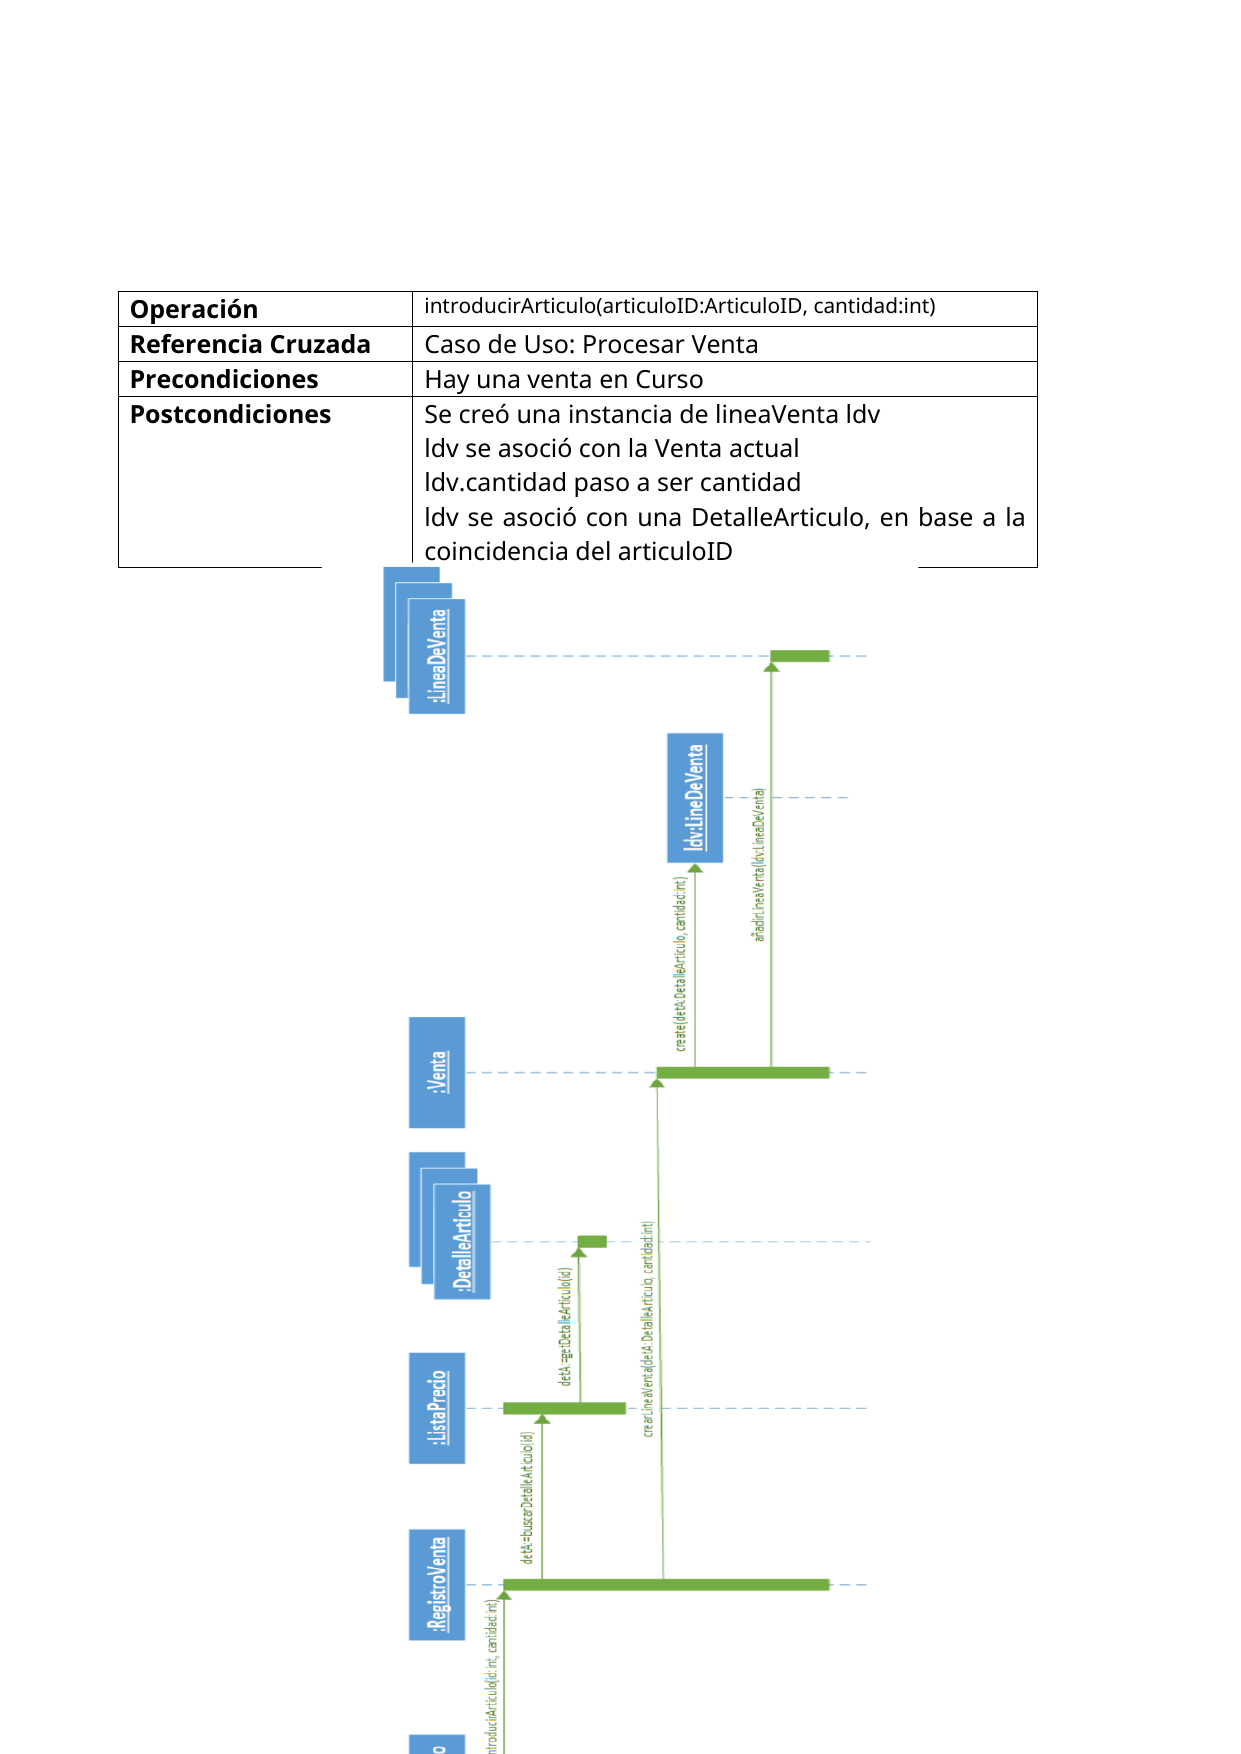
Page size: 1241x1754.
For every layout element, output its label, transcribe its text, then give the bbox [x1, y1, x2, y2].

table_cell Se creó una instancia de lineaVenta ldv ldv se asoció con la Venta actual ldv.cantidad paso a ser cantidad ldv se asoció con una DetalleArticulo, en base a la coincidencia del articuloID [413, 397, 1037, 567]
table_header Operación [119, 292, 412, 326]
table_cell Postcondiciones [119, 397, 412, 567]
table_cell Hay una venta en Curso [413, 362, 1037, 396]
table_cell Caso de Uso: Procesar Venta [413, 327, 1037, 361]
table_cell Referencia Cruzada [119, 327, 412, 361]
table_header introducirArticulo(articuloID:ArticuloID, cantidad:int) [413, 292, 1037, 326]
table_cell Precondiciones [119, 362, 412, 396]
